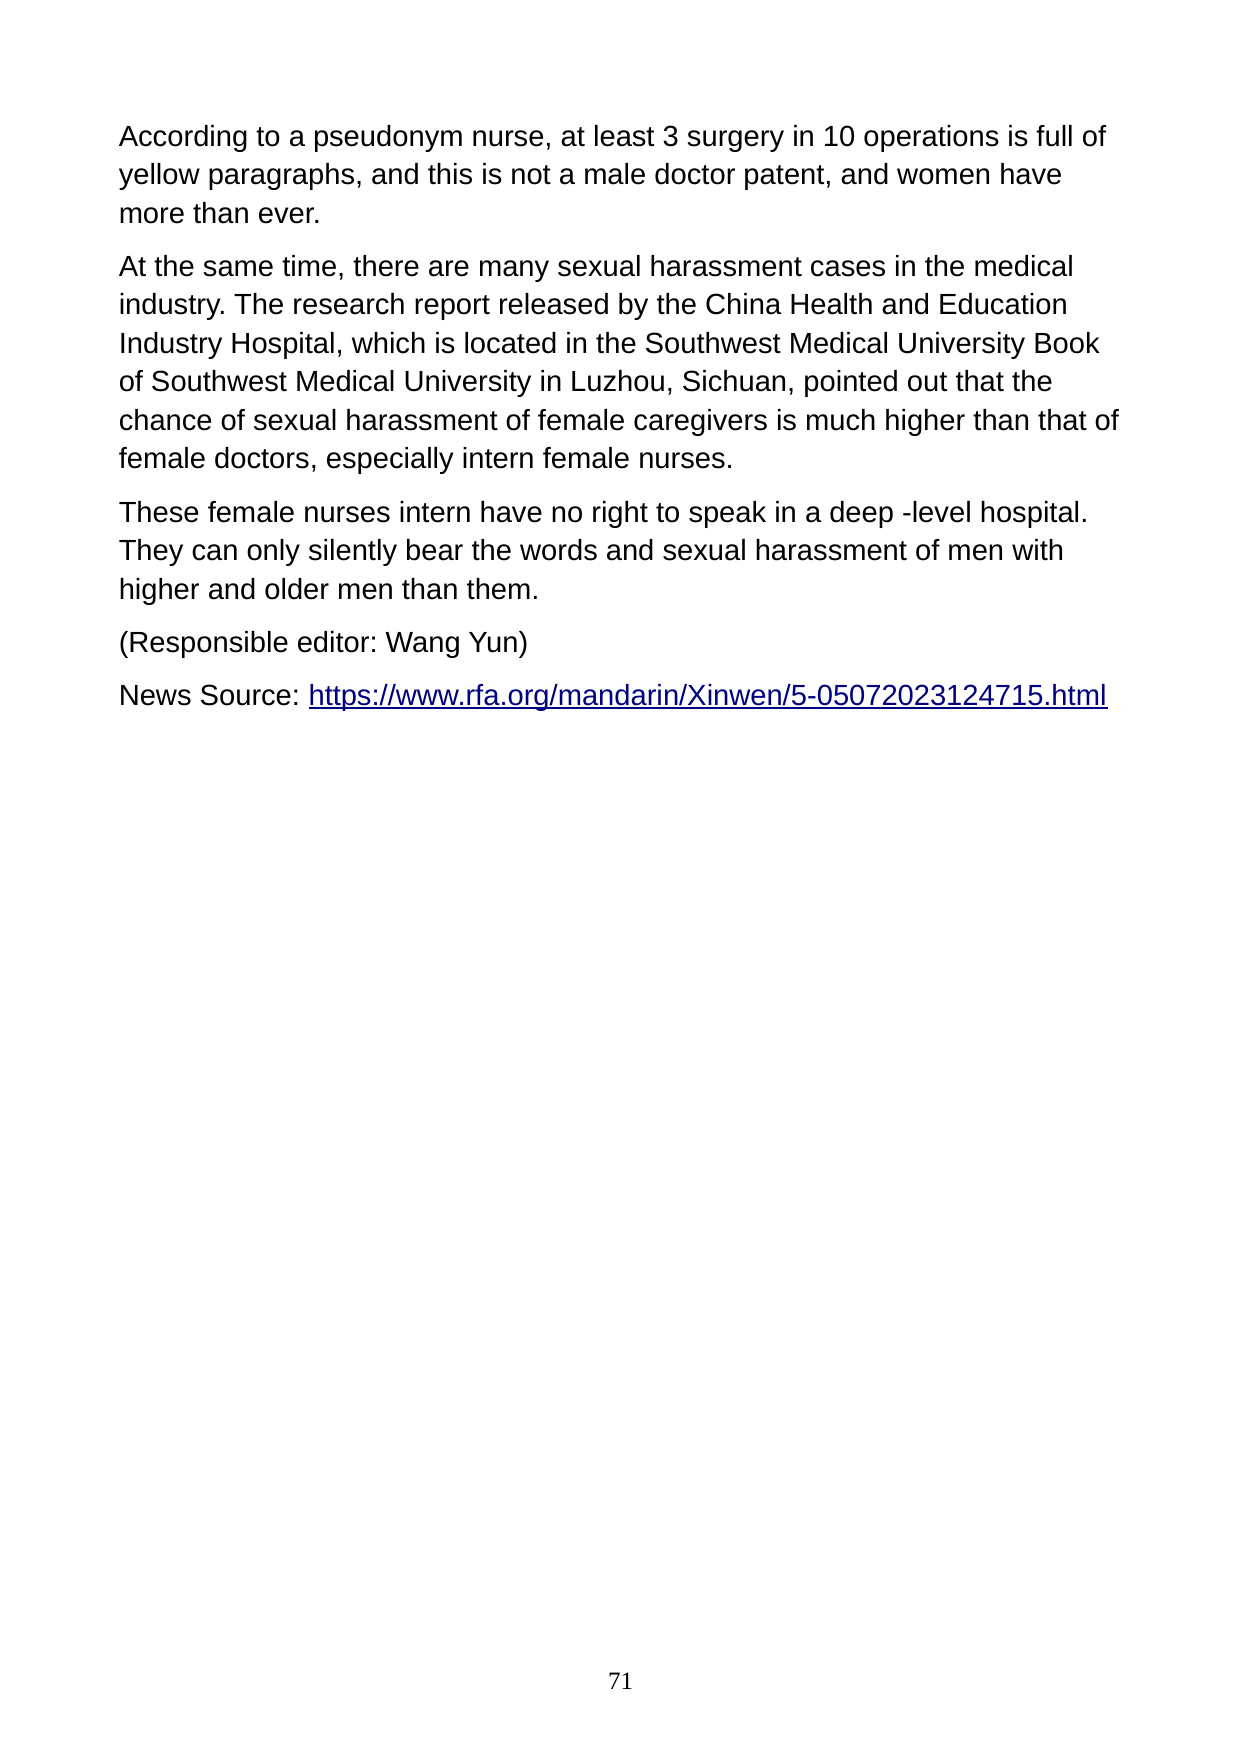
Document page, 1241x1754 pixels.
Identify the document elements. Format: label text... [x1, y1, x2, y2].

text News Source: https://www.rfa.org/mandarin/Xinwen/5-05072023124715.html [118, 678, 1122, 711]
text (Responsible editor: Wang Yun) [118, 625, 1122, 658]
text These female nurses intern have no right to speak in a deep -level hospital. They can only silently bear the words and sexual harassment of men with higher and older men than them. [118, 494, 1122, 605]
text At the same time, there are many sexual harassment cases in the medical industry. The research report released by the China Health and Education Industry Hospital, which is located in the Southwest Medical University Book of Southwest Medical University in Luzhou, Sichuan, pointed out that the chance of sexual harassment of female caregivers is much higher than that of female doctors, especially intern female nurses. [118, 249, 1122, 475]
text According to a pseudonym nurse, at least 3 surgery in 10 operations is full of yellow paragraphs, and this is not a male doctor patent, and women have more than ever. [118, 118, 1122, 229]
